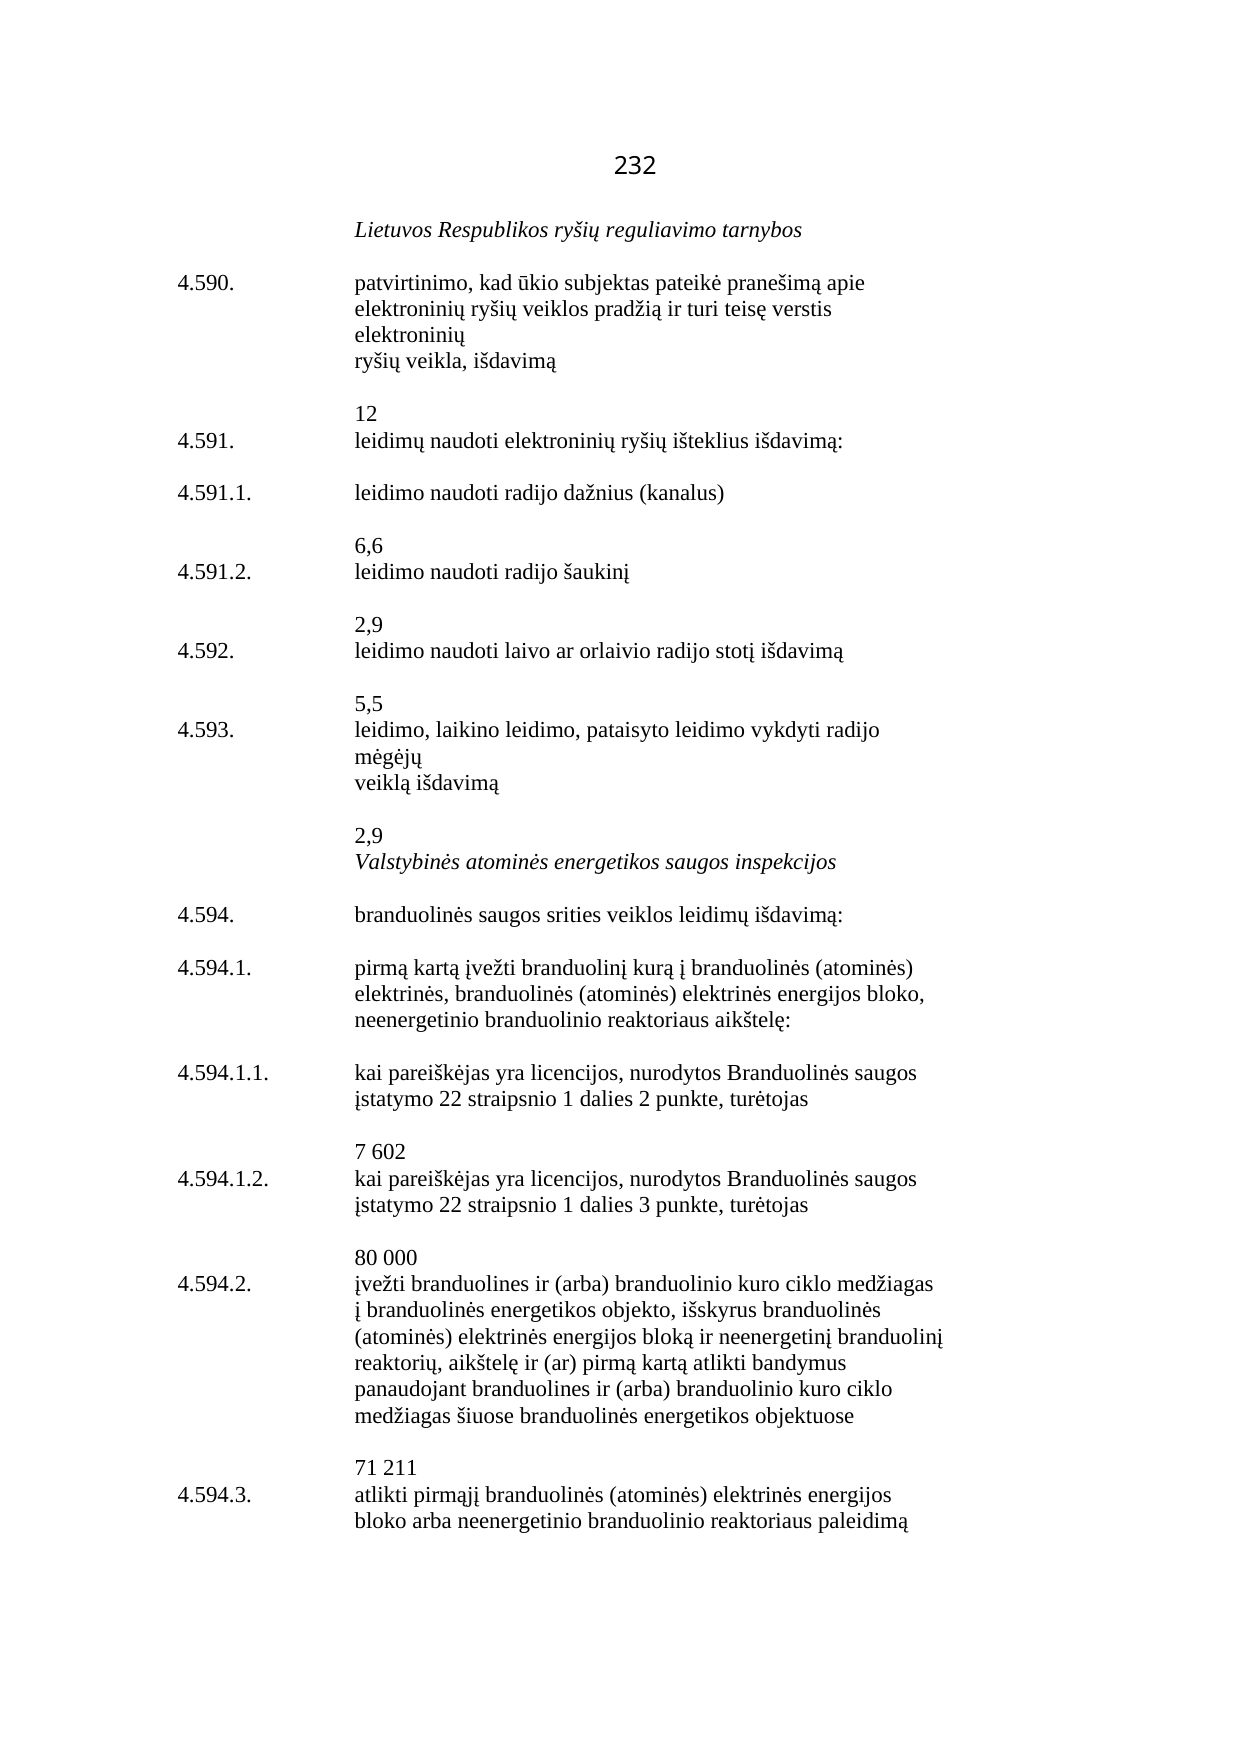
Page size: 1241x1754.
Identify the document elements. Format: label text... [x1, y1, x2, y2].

text 4.592. leidimo naudoti laivo ar orlaivio radijo stotį išdavimą 5,5 [177, 637, 945, 717]
text 4.594.3. atlikti pirmąjį branduolinės (atominės) elektrinės energijos bloko arba neenergetinio branduolinio reaktoriaus paleidimą [177, 1481, 945, 1533]
text ryšių veikla, išdavimą 12 [354, 348, 945, 427]
text 4.591. leidimų naudoti elektroninių ryšių išteklius išdavimą: [177, 427, 945, 479]
text 4.594.1.2. kai pareiškėjas yra licencijos, nurodytos Branduolinės saugos įstatymo 22 straipsnio 1 dalies 3 punkte, turėtojas 80 000 [177, 1164, 945, 1270]
text 4.591.1. leidimo naudoti radijo dažnius (kanalus) 6,6 [177, 479, 945, 558]
text 4.594.2. įvežti branduolines ir (arba) branduolinio kuro ciklo medžiagas į branduolinės energetikos objekto, išskyrus branduolinės (atominės) elektrinės energijos bloką ir neenergetinį branduolinį reaktorių, aikštelę ir (ar) pirmą kartą atlikti bandymus panaudojant branduolines ir (arba) branduolinio kuro ciklo medžiagas šiuose branduolinės energetikos objektuose 71 211 [177, 1270, 945, 1481]
text elektroninių ryšių veiklos pradžią ir turi teisę verstis elektroninių [354, 295, 945, 348]
text 4.593. leidimo, laikino leidimo, pataisyto leidimo vykdyti radijo mėgėjų [177, 717, 945, 769]
text 4.594. branduolinės saugos srities veiklos leidimų išdavimą: [177, 901, 945, 954]
text 4.591.2. leidimo naudoti radijo šaukinį 2,9 [177, 558, 945, 637]
text veiklą išdavimą 2,9 [354, 769, 945, 848]
text Valstybinės atominės energetikos saugos inspekcijos [354, 848, 945, 901]
text 4.594.1.1. kai pareiškėjas yra licencijos, nurodytos Branduolinės saugos įstatymo 22 straipsnio 1 dalies 2 punkte, turėtojas 7 602 [177, 1059, 945, 1164]
text 4.590. patvirtinimo, kad ūkio subjektas pateikė pranešimą apie [177, 268, 945, 295]
text 4.594.1. pirmą kartą įvežti branduolinį kurą į branduolinės (atominės) elektrinės, branduolinės (atominės) elektrinės energijos bloko, neenergetinio branduolinio reaktoriaus aikštelę: [177, 954, 945, 1059]
text Lietuvos Respublikos ryšių reguliavimo tarnybos [354, 216, 945, 268]
